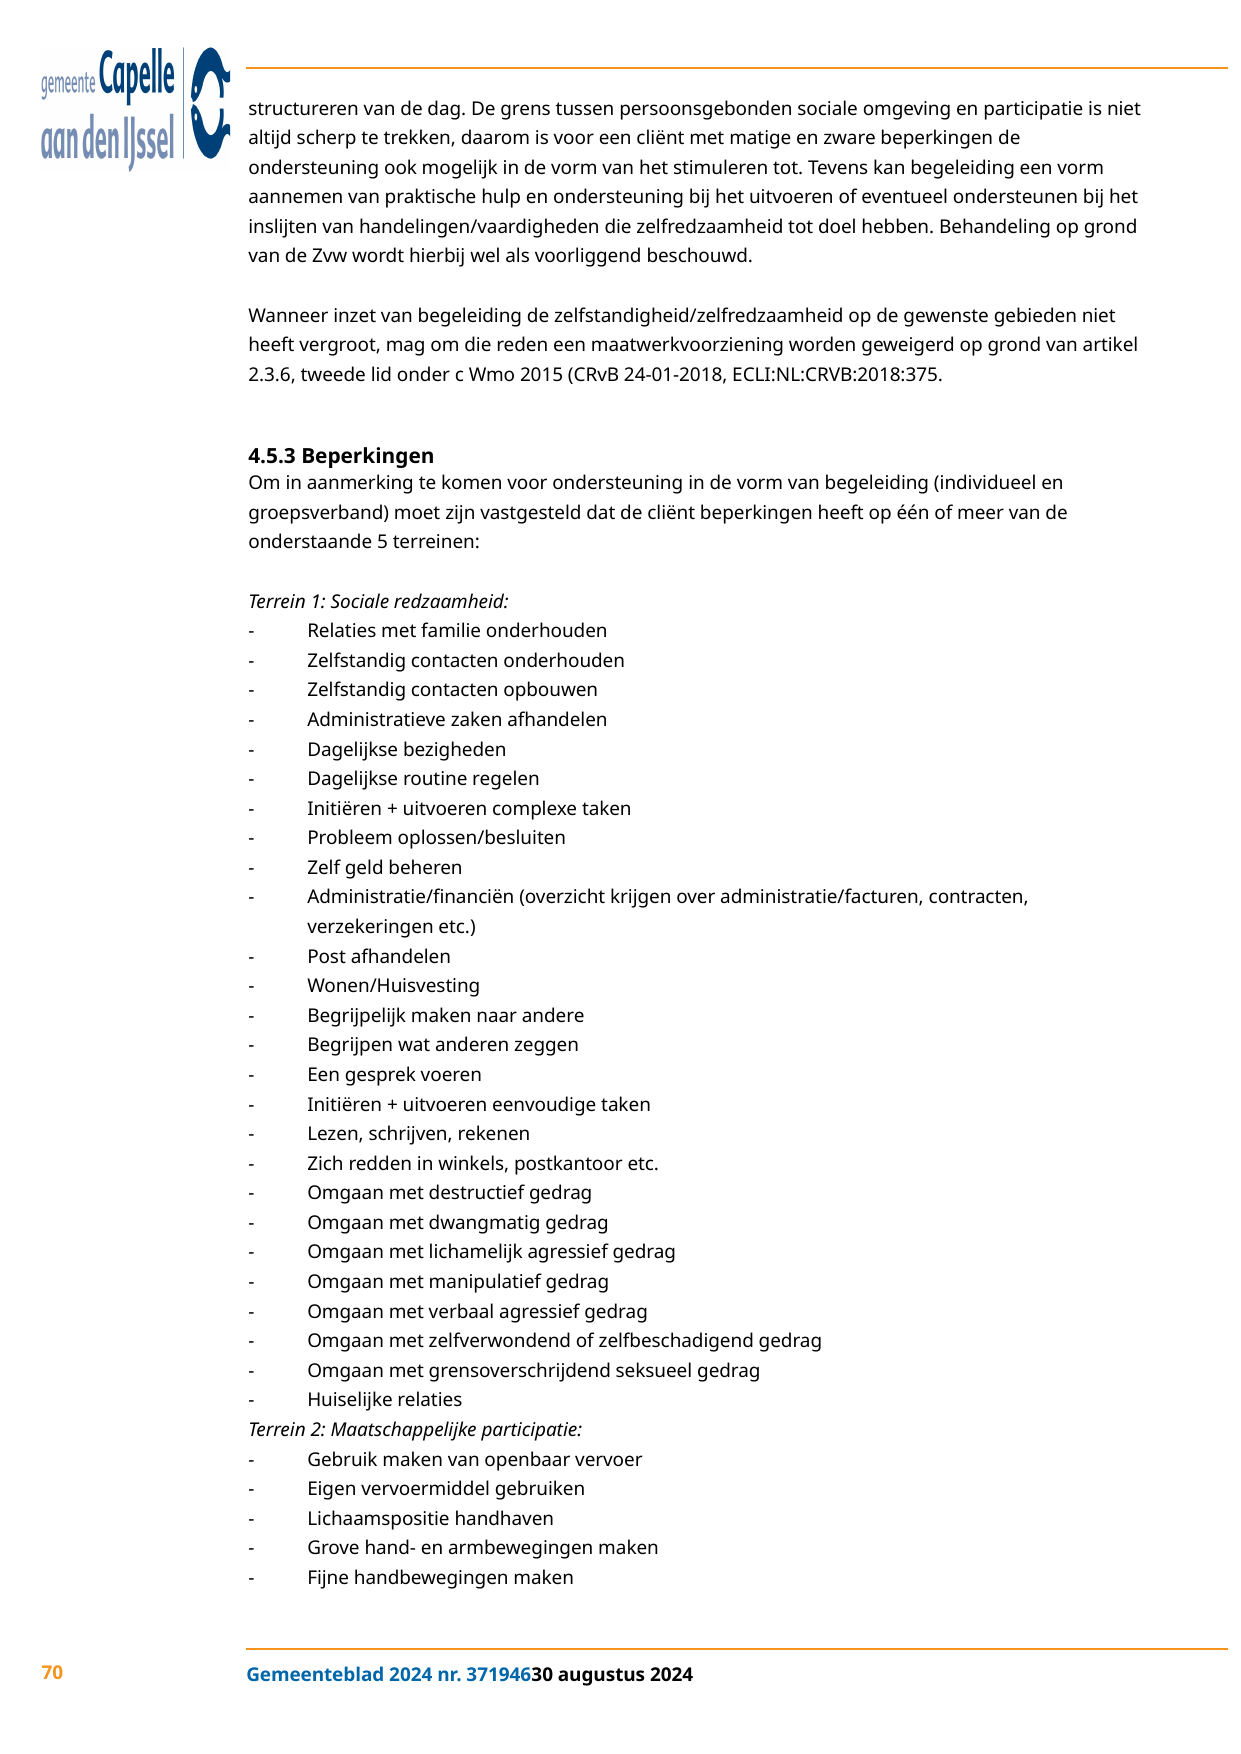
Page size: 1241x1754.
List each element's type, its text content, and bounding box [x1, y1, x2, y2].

list Administratieve zaken afhandelen [248, 706, 1152, 732]
list Initiëren + uitvoeren eenvoudige taken [248, 1091, 1152, 1116]
list Omgaan met dwangmatig gedrag [248, 1209, 1152, 1235]
list Omgaan met destructief gedrag [248, 1179, 1152, 1205]
list Een gesprek voeren [248, 1061, 1152, 1087]
text Wanneer inzet van begeleiding de zelfstandigheid/zelfredzaamheid op de gewenste gebieden niet heeft vergroot, mag om die reden een maatwerkvoorziening worden geweigerd op grond van artikel 2.3.6, tweede lid onder c Wmo 2015 (CRvB 24-01-2018, ECLI:NL:CRVB:2018:375. [248, 302, 1152, 387]
list Lichaamspositie handhaven [248, 1505, 1152, 1531]
list Relaties met familie onderhouden [248, 617, 1152, 643]
list Lezen, schrijven, rekenen [248, 1120, 1152, 1146]
text Terrein 1: Sociale redzaamheid: [248, 588, 1152, 613]
list Omgaan met lichamelijk agressief gedrag [248, 1239, 1152, 1264]
text 4.5.3 Beperkingen [248, 441, 1152, 469]
list Begrijpen wat anderen zeggen [248, 1032, 1152, 1057]
list Post afhandelen [248, 943, 1152, 968]
list Fijne handbewegingen maken [248, 1564, 1152, 1590]
list Omgaan met manipulatief gedrag [248, 1268, 1152, 1294]
list Initiëren + uitvoeren complexe taken [248, 795, 1152, 821]
list Grove hand- en armbewegingen maken [248, 1534, 1152, 1560]
picture [41, 47, 231, 172]
text structureren van de dag. De grens tussen persoonsgebonden sociale omgeving en participatie is niet altijd scherp te trekken, daarom is voor een cliënt met matige en zware beperkingen de ondersteuning ook mogelijk in de vorm van het stimuleren tot. Tevens kan begeleiding een vorm aannemen van praktische hulp en ondersteuning bij het uitvoeren of eventueel ondersteunen bij het inslijten van handelingen/vaardigheden die zelfredzaamheid tot doel hebben. Behandeling op grond van de Zvw wordt hierbij wel als voorliggend beschouwd. [248, 95, 1152, 268]
text Om in aanmerking te komen voor ondersteuning in de vorm van begeleiding (individueel en groepsverband) moet zijn vastgesteld dat de cliënt beperkingen heeft op één of meer van de onderstaande 5 terreinen: [248, 469, 1152, 554]
list Administratie/financiën (overzicht krijgen over administratie/facturen, contracten, verzekeringen etc.) [248, 884, 1152, 939]
list Huiselijke relaties [248, 1387, 1152, 1412]
text Terrein 2: Maatschappelijke participatie: [248, 1416, 1152, 1442]
list Begrijpelijk maken naar andere [248, 1002, 1152, 1028]
list Zelfstandig contacten opbouwen [248, 677, 1152, 702]
list Omgaan met grensoverschrijdend seksueel gedrag [248, 1357, 1152, 1383]
list Dagelijkse bezigheden [248, 736, 1152, 761]
list Probleem oplossen/besluiten [248, 824, 1152, 850]
list Gebruik maken van openbaar vervoer [248, 1446, 1152, 1471]
list Eigen vervoermiddel gebruiken [248, 1475, 1152, 1501]
list Zelfstandig contacten onderhouden [248, 647, 1152, 673]
list Omgaan met verbaal agressief gedrag [248, 1298, 1152, 1323]
list Omgaan met zelfverwondend of zelfbeschadigend gedrag [248, 1327, 1152, 1353]
list Dagelijkse routine regelen [248, 765, 1152, 791]
list Zelf geld beheren [248, 854, 1152, 880]
list Zich redden in winkels, postkantoor etc. [248, 1150, 1152, 1176]
list Wonen/Huisvesting [248, 972, 1152, 998]
